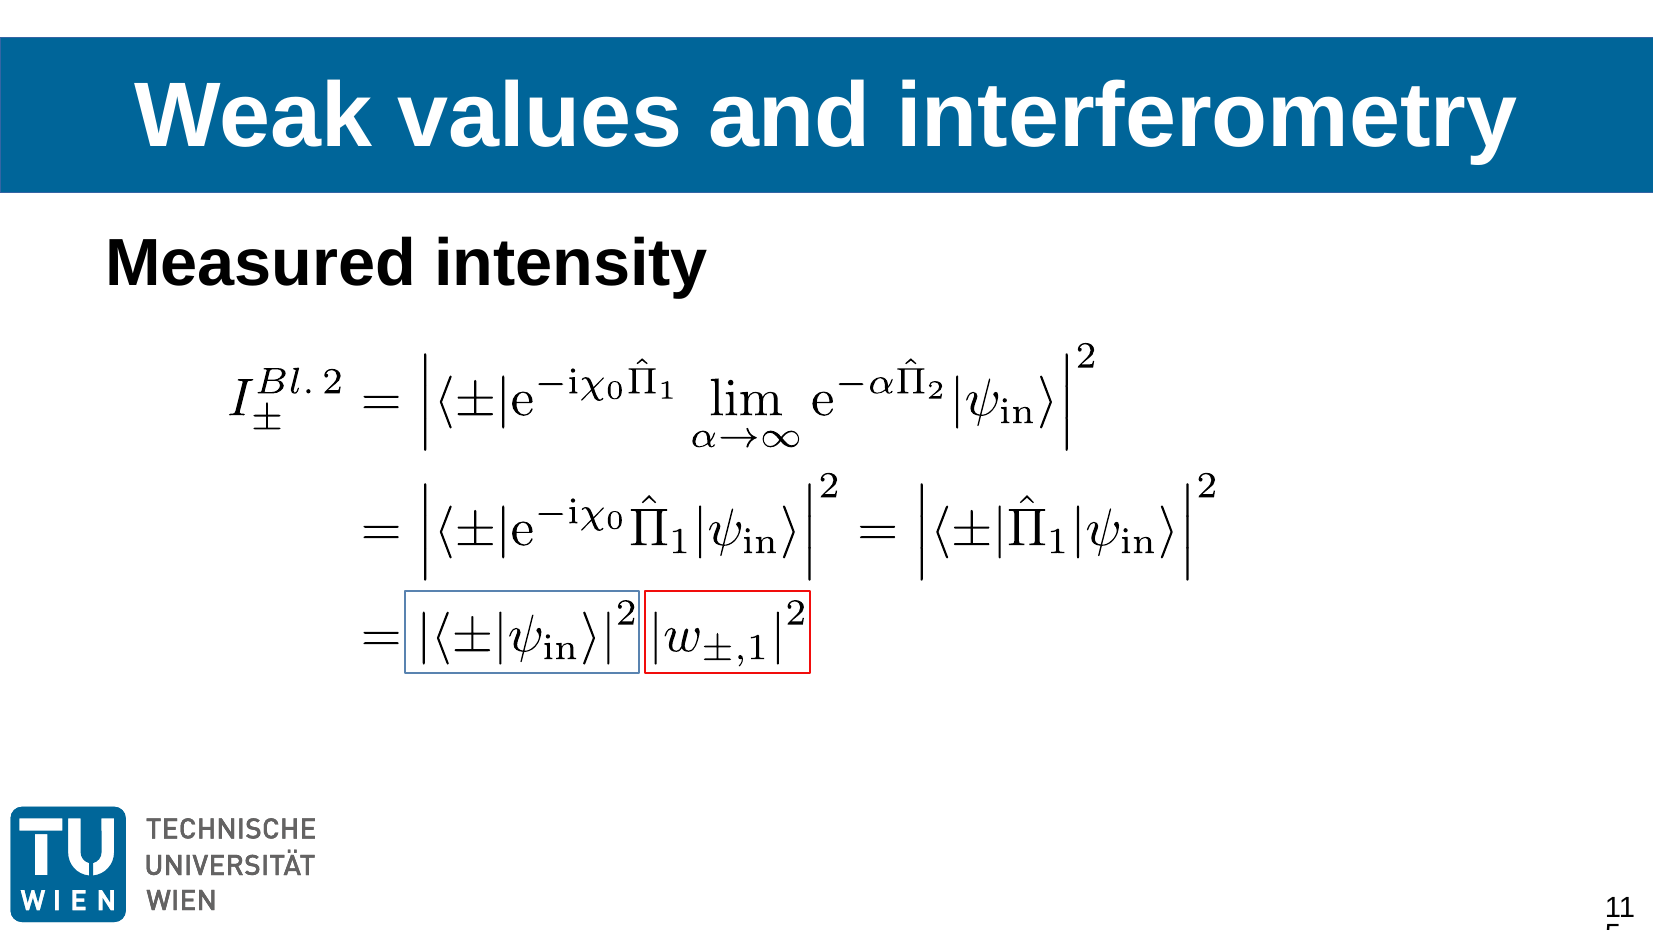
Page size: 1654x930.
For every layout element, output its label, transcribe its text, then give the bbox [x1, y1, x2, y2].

title Weak values and interferometry [0, 37, 1653, 193]
list Measured intensity [105, 225, 1593, 391]
picture [210, 337, 1230, 690]
